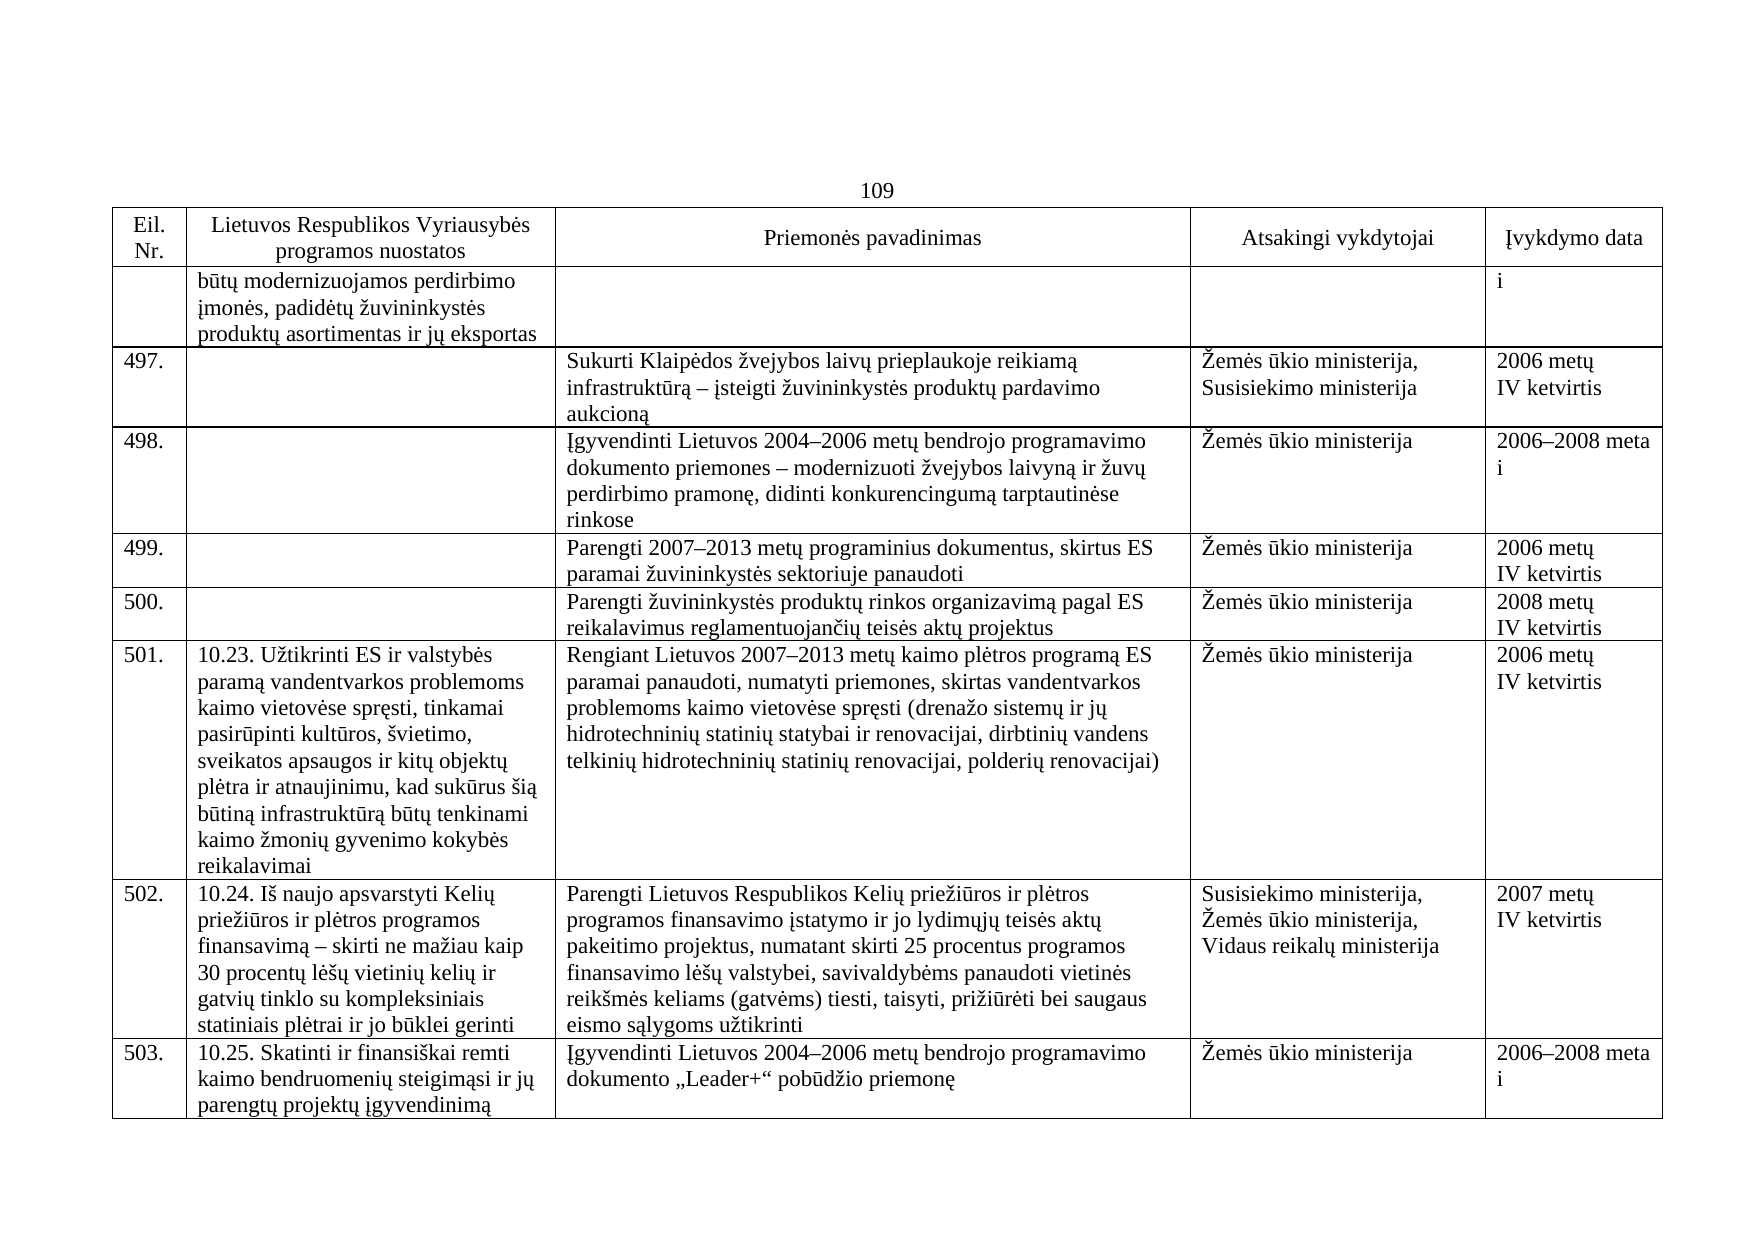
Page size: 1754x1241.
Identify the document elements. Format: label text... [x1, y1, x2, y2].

table_cell 2006–2008 metai [1486, 428, 1662, 533]
table_cell 500. [113, 588, 186, 640]
table_cell 502. [113, 880, 186, 1038]
table_cell 503. [113, 1039, 186, 1118]
table_header Lietuvos Respublikos Vyriausybės programos nuostatos [187, 208, 555, 266]
table_cell 10.25. Skatinti ir finansiškai remti kaimo bendruomenių steigimąsi ir jų parengtų projektų įgyvendinimą [187, 1039, 555, 1118]
table_cell Sukurti Klaipėdos žvejybos laivų prieplaukoje reikiamą infrastruktūrą – įsteigti žuvininkystės produktų pardavimo aukcioną [556, 348, 1190, 426]
table_cell Įgyvendinti Lietuvos 2004–2006 metų bendrojo programavimo dokumento priemones – modernizuoti žvejybos laivyną ir žuvų perdirbimo pramonę, didinti konkurencingumą tarptautinėse rinkose [556, 428, 1190, 533]
table_cell Parengti 2007–2013 metų programinius dokumentus, skirtus ES paramai žuvininkystės sektoriuje panaudoti [556, 534, 1190, 587]
table_cell Įgyvendinti Lietuvos 2004–2006 metų bendrojo programavimo dokumento „Leader+“ pobūdžio priemonę [556, 1039, 1190, 1118]
table_cell 10.24. Iš naujo apsvarstyti Kelių priežiūros ir plėtros programos finansavimą – skirti ne mažiau kaip 30 procentų lėšų vietinių kelių ir gatvių tinklo su kompleksiniais statiniais plėtrai ir jo būklei gerinti [187, 880, 555, 1038]
table_cell 2006 metų IV ketvirtis [1486, 641, 1662, 879]
table_cell 2006–2008 metai [1486, 1039, 1662, 1118]
table_cell Žemės ūkio ministerija [1191, 1039, 1485, 1118]
table_cell Parengti Lietuvos Respublikos Kelių priežiūros ir plėtros programos finansavimo įstatymo ir jo lydimųjų teisės aktų pakeitimo projektus, numatant skirti 25 procentus programos finansavimo lėšų valstybei, savivaldybėms panaudoti vietinės reikšmės keliams (gatvėms) tiesti, taisyti, prižiūrėti bei saugaus eismo sąlygoms užtikrinti [556, 880, 1190, 1038]
table_cell 2008 metų IV ketvirtis [1486, 588, 1662, 640]
table_cell Žemės ūkio ministerija [1191, 641, 1485, 879]
table_cell Rengiant Lietuvos 2007–2013 metų kaimo plėtros programą ES paramai panaudoti, numatyti priemones, skirtas vandentvarkos problemoms kaimo vietovėse spręsti (drenažo sistemų ir jų hidrotechninių statinių statybai ir renovacijai, dirbtinių vandens telkinių hidrotechninių statinių renovacijai, polderių renovacijai) [556, 641, 1190, 879]
table_cell 498. [113, 428, 186, 533]
table_cell Žemės ūkio ministerija, Susisiekimo ministerija [1191, 348, 1485, 426]
table_cell 499. [113, 534, 186, 587]
table_cell [1191, 267, 1485, 346]
table_cell [187, 534, 555, 587]
table_header Atsakingi vykdytojai [1191, 208, 1485, 266]
table_cell [556, 267, 1190, 346]
table_cell Žemės ūkio ministerija [1191, 428, 1485, 533]
table_header Įvykdymo data [1486, 208, 1662, 266]
table_cell Žemės ūkio ministerija [1191, 588, 1485, 640]
table_cell Žemės ūkio ministerija [1191, 534, 1485, 587]
table_cell 2007 metų IV ketvirtis [1486, 880, 1662, 1038]
table_cell 10.23. Užtikrinti ES ir valstybės paramą vandentvarkos problemoms kaimo vietovėse spręsti, tinkamai pasirūpinti kultūros, švietimo, sveikatos apsaugos ir kitų objektų plėtra ir atnaujinimu, kad sukūrus šią būtiną infrastruktūrą būtų tenkinami kaimo žmonių gyvenimo kokybės reikalavimai [187, 641, 555, 879]
table_cell 497. [113, 348, 186, 426]
table_cell Susisiekimo ministerija, Žemės ūkio ministerija, Vidaus reikalų ministerija [1191, 880, 1485, 1038]
table_header Priemonės pavadinimas [556, 208, 1190, 266]
table_cell 2006 metų IV ketvirtis [1486, 534, 1662, 587]
table_header Eil. Nr. [113, 208, 186, 266]
table_cell [113, 267, 186, 346]
table_cell i [1486, 267, 1662, 346]
table_cell [187, 428, 555, 533]
table_cell būtų modernizuojamos perdirbimo įmonės, padidėtų žuvininkystės produktų asortimentas ir jų eksportas [187, 267, 555, 346]
table_cell 2006 metų IV ketvirtis [1486, 348, 1662, 426]
table_cell Parengti žuvininkystės produktų rinkos organizavimą pagal ES reikalavimus reglamentuojančių teisės aktų projektus [556, 588, 1190, 640]
table_cell [187, 588, 555, 640]
table_cell [187, 348, 555, 426]
table_cell 501. [113, 641, 186, 879]
